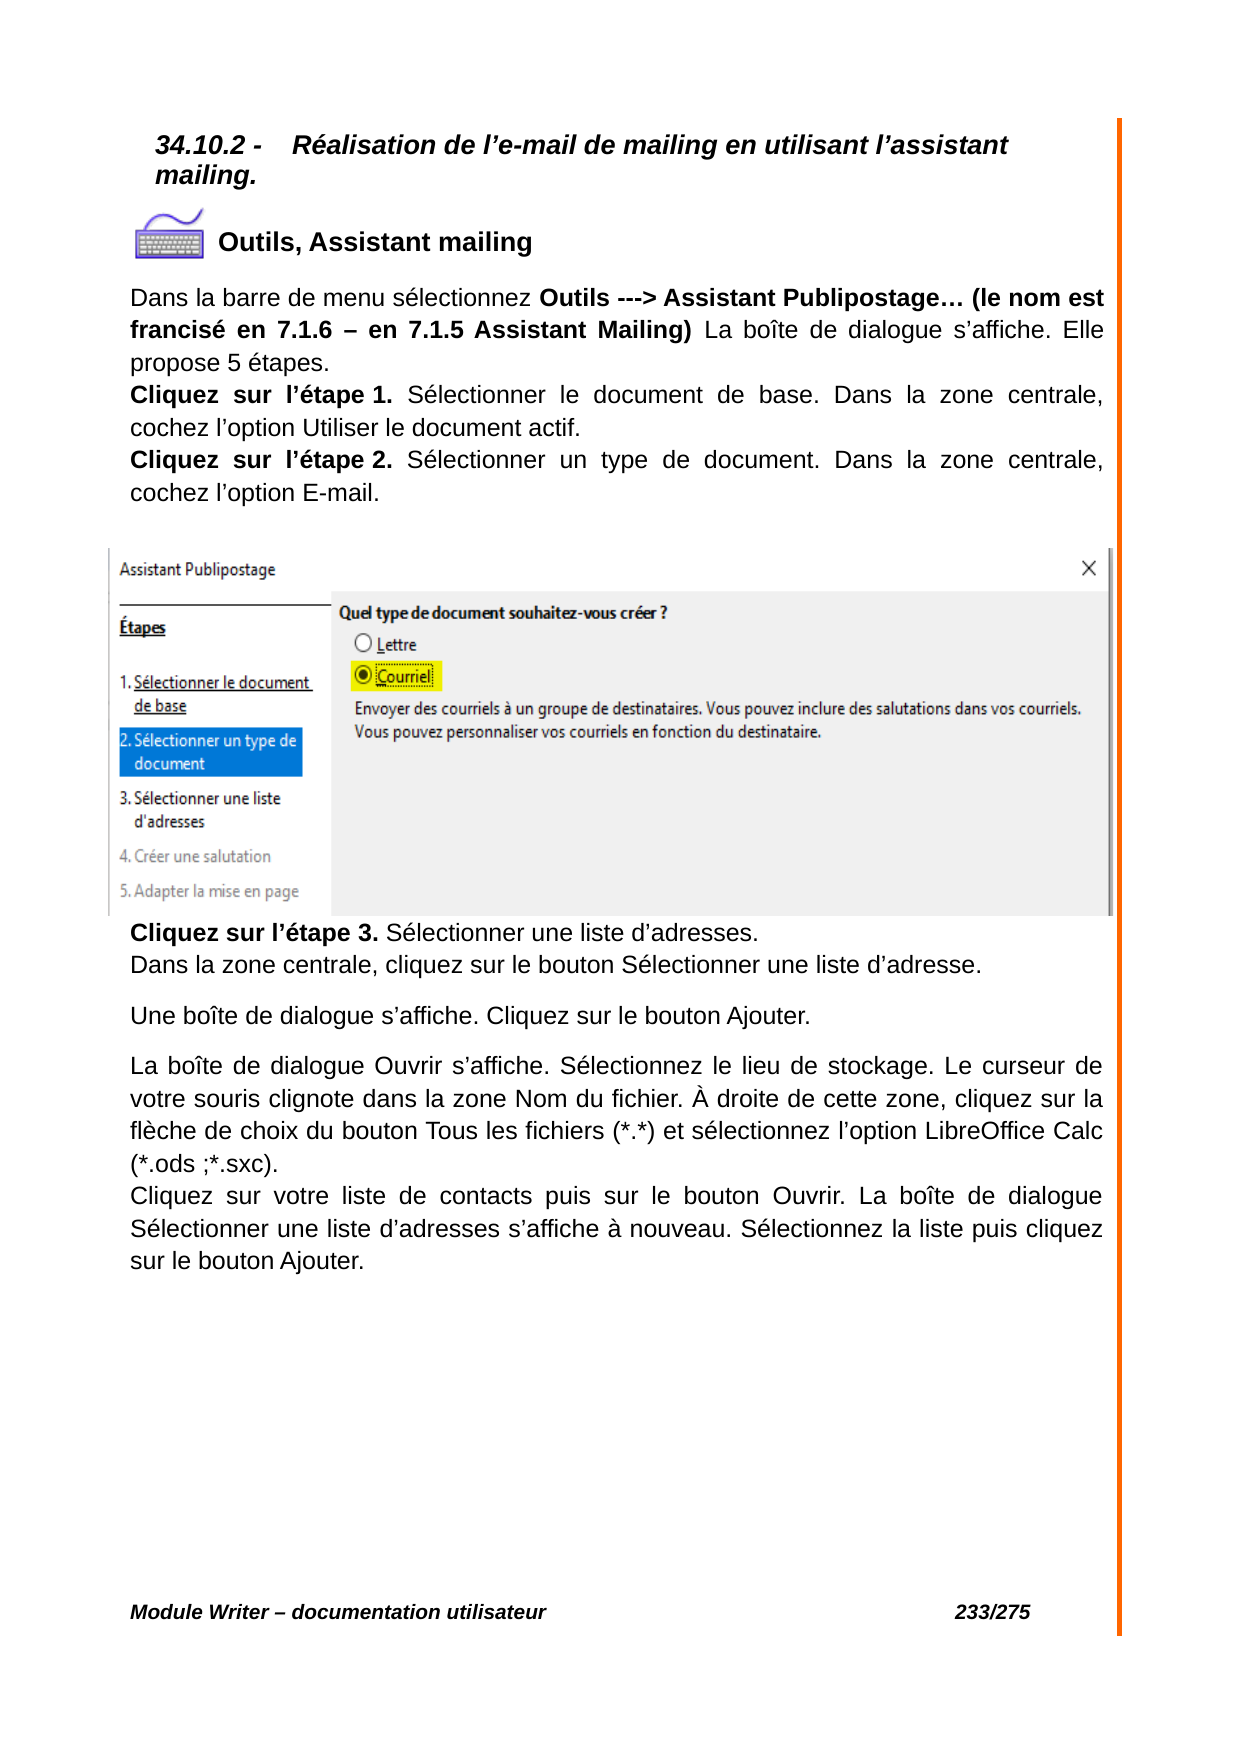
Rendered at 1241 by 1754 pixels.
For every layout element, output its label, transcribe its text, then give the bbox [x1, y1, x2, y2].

text [130, 541, 1105, 548]
subtitle Réalisation de l’e-mail de mailing en utilisant l’assistant mailing. [155, 130, 1105, 191]
text Dans la barre de menu sélectionnez Outils ---> Assistant Publipostage… (le nom est francisé en 7.1.6 – en 7.1.5 Assistant Mailing) La boîte de dialogue s’affiche. Elle propose 5 étapes. [130, 281, 1105, 378]
text Dans la zone centrale, cliquez sur le bouton Sélectionner une liste d’adresse. [130, 948, 1105, 981]
text Cliquez sur l’étape 1. Sélectionner le document de base. Dans la zone centrale, cochez l’option Utiliser le document actif. [130, 378, 1105, 443]
text Cliquez sur votre liste de contacts puis sur le bouton Ouvrir. La boîte de dialogue Sélectionner une liste d’adresses s’affiche à nouveau. Sélectionnez la liste puis cliquez sur le bouton Ajouter. [130, 1179, 1105, 1276]
picture [131, 197, 207, 273]
text Une boîte de dialogue s’affiche. Cliquez sur le bouton Ajouter. [130, 998, 1105, 1031]
text La boîte de dialogue Ouvrir s’affiche. Sélectionnez le lieu de stockage. Le curseur de votre souris clignote dans la zone Nom du fichier. À droite de cette zone, cliquez sur la flèche de choix du bouton Tous les fichiers (*.*) et sélectionnez l’option LibreOffice Calc (*.ods ;*.sxc). [130, 1049, 1105, 1179]
text Outils, Assistant mailing [207, 227, 1105, 257]
text Cliquez sur l’étape 3. Sélectionner une liste d’adresses. [130, 916, 1105, 948]
picture [108, 548, 1114, 916]
text Cliquez sur l’étape 2. Sélectionner un type de document. Dans la zone centrale, cochez l’option E-mail. [130, 443, 1105, 508]
